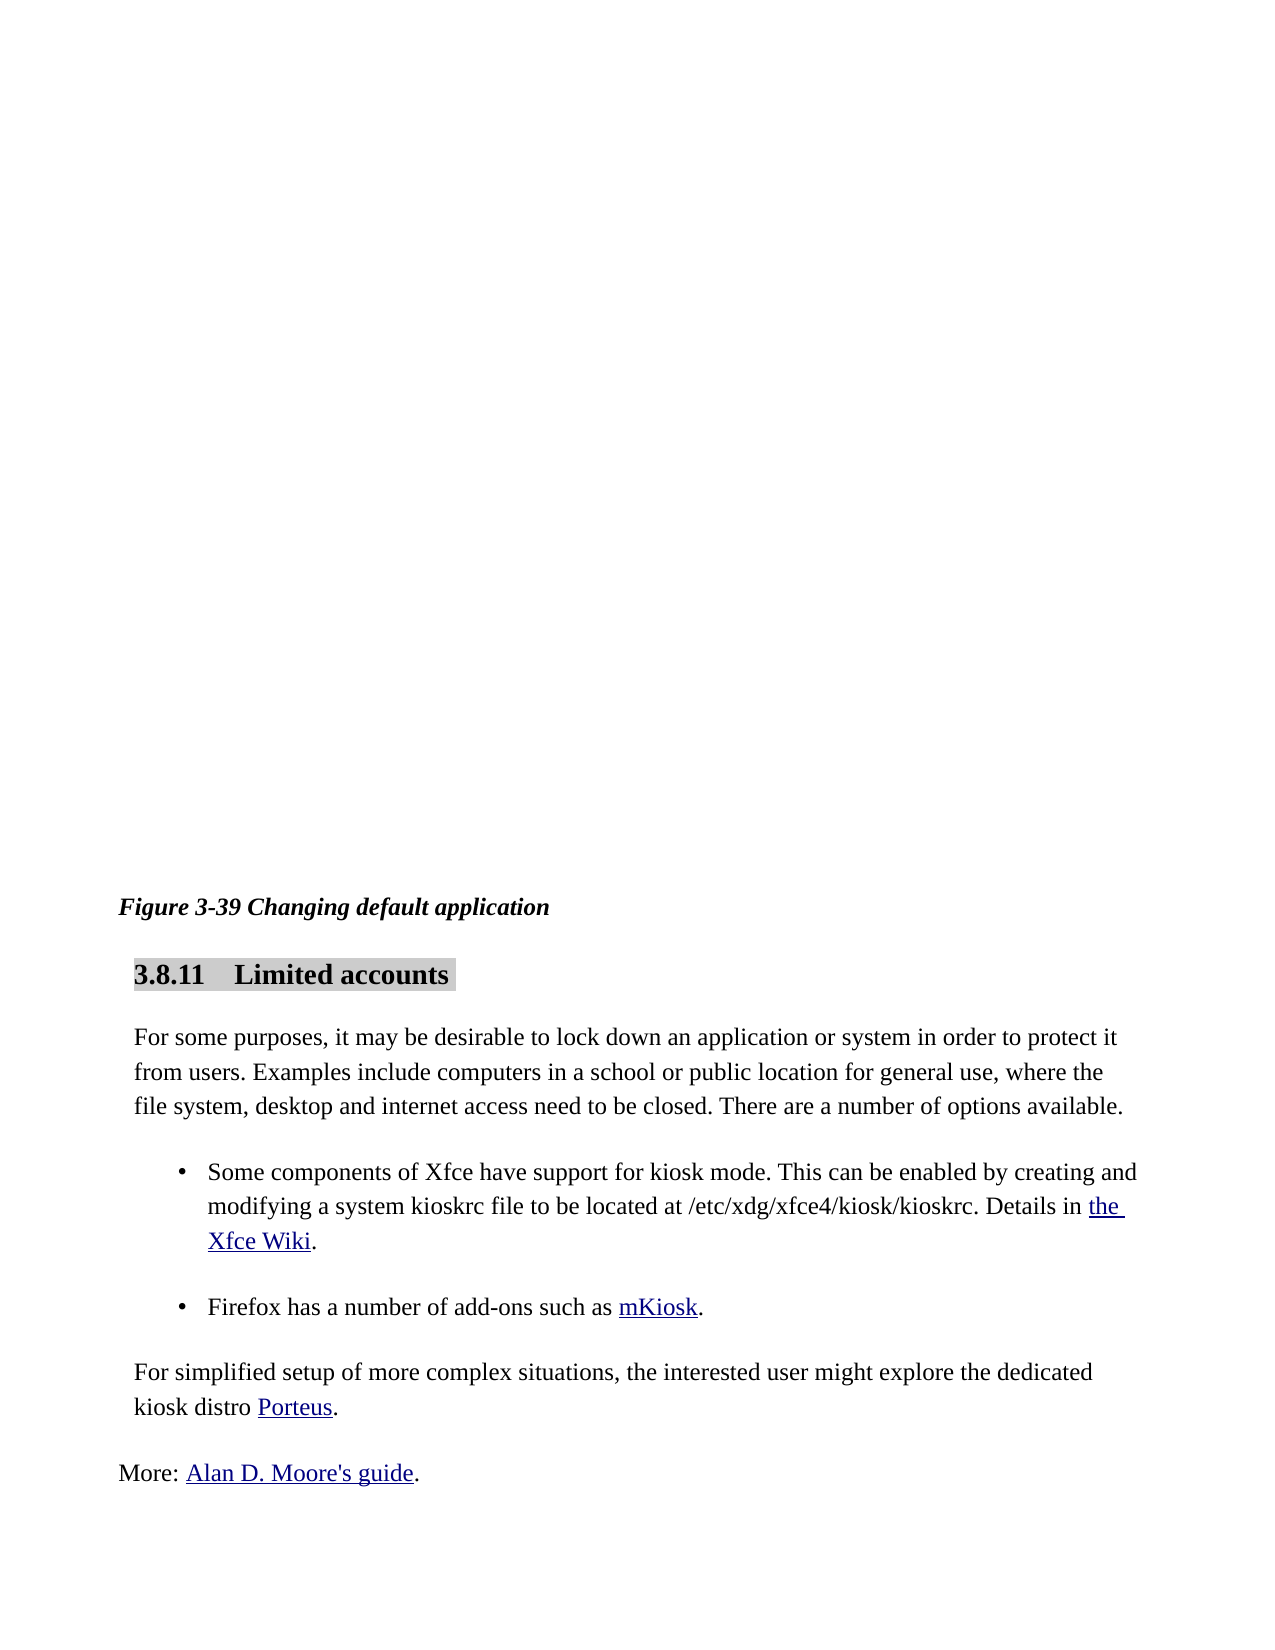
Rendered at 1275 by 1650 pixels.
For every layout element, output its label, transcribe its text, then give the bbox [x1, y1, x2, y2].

subtitle 3.8.11 Limited accounts [134, 957, 1141, 991]
list Some components of Xfce have support for kiosk mode. This can be enabled by creating and modifying a system kioskrc file to be located at /etc/xdg/xfce4/kiosk/kioskrc. Details in the Xfce Wiki. [178, 1157, 1141, 1255]
text For simplified setup of more complex situations, the interested user might explore the dedicated kiosk distro Porteus. [134, 1357, 1141, 1421]
text For some purposes, it may be desirable to lock down an application or system in order to protect it from users. Examples include computers in a school or public location for general use, where the file system, desktop and internet access need to be closed. There are a number of options available. [134, 1022, 1141, 1120]
list Firefox has a number of add-ons such as mKiosk. [178, 1292, 1141, 1320]
text Figure 3-39 Changing default application [118, 892, 1157, 921]
text More: Alan D. Moore's guide. [118, 1458, 1157, 1486]
